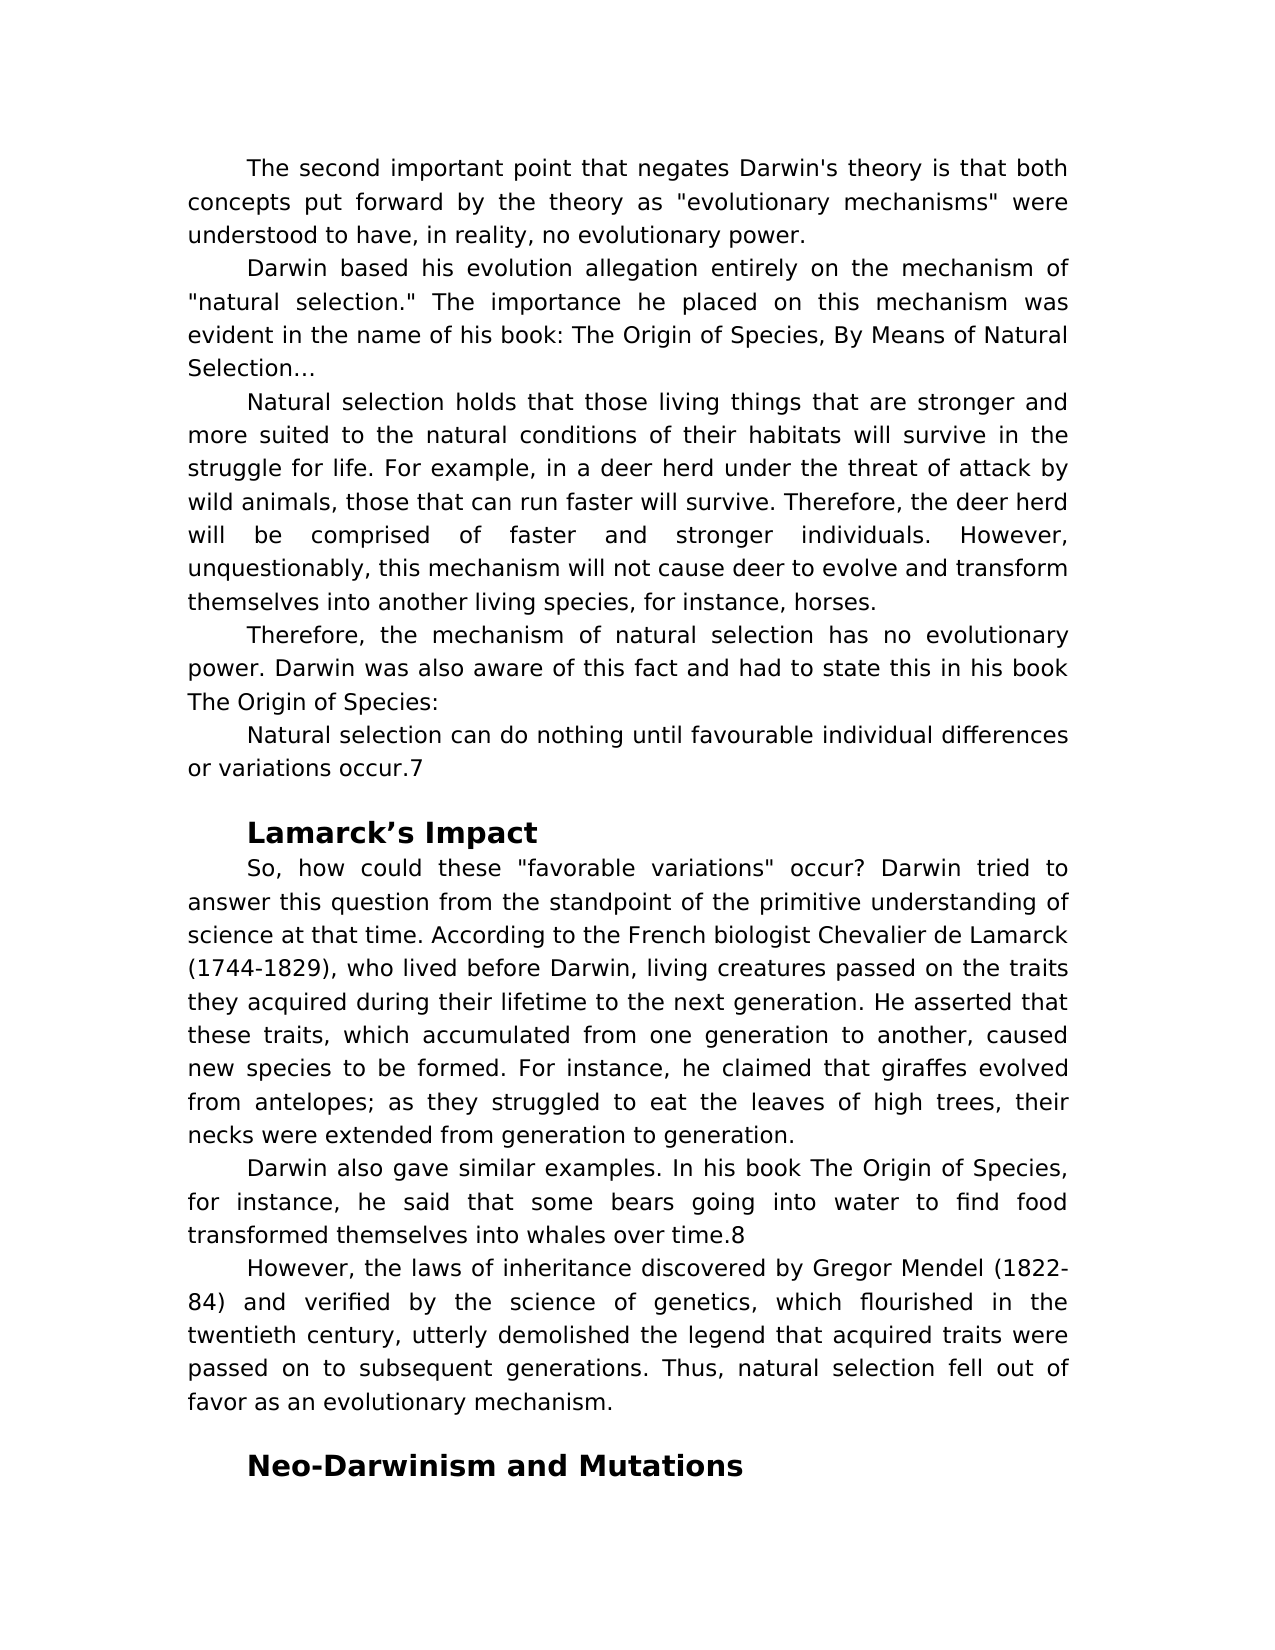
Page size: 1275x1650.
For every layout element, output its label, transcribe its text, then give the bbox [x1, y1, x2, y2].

text Darwin based his evolution allegation entirely on the mechanism of "natural selection." The importance he placed on this mechanism was evident in the name of his book: The Origin of Species, By Means of Natural Selection… [187, 250, 1070, 383]
text So, how could these "favorable variations" occur? Darwin tried to answer this question from the standpoint of the primitive understanding of science at that time. According to the French biologist Chevalier de Lamarck (1744-1829), who lived before Darwin, living creatures passed on the traits they acquired during their lifetime to the next generation. He asserted that these traits, which accumulated from one generation to another, caused new species to be formed. For instance, he claimed that giraffes evolved from antelopes; as they struggled to eat the leaves of high trees, their necks were extended from generation to generation. [187, 850, 1070, 1150]
text Darwin also gave similar examples. In his book The Origin of Species, for instance, he said that some bears going into water to find food transformed themselves into whales over time.8 [187, 1150, 1070, 1250]
text Natural selection can do nothing until favourable individual differences or variations occur.7 [187, 717, 1070, 783]
text The second important point that negates Darwin's theory is that both concepts put forward by the theory as "evolutionary mechanisms" were understood to have, in reality, no evolutionary power. [187, 150, 1070, 250]
text However, the laws of inheritance discovered by Gregor Mendel (1822-84) and verified by the science of genetics, which flourished in the twentieth century, utterly demolished the legend that acquired traits were passed on to subsequent generations. Thus, natural selection fell out of favor as an evolutionary mechanism. [187, 1250, 1070, 1417]
text Lamarck’s Impact [187, 817, 1070, 850]
text Therefore, the mechanism of natural selection has no evolutionary power. Darwin was also aware of this fact and had to state this in his book The Origin of Species: [187, 617, 1070, 717]
text Natural selection holds that those living things that are stronger and more suited to the natural conditions of their habitats will survive in the struggle for life. For example, in a deer herd under the threat of attack by wild animals, those that can run faster will survive. Therefore, the deer herd will be comprised of faster and stronger individuals. However, unquestionably, this mechanism will not cause deer to evolve and transform themselves into another living species, for instance, horses. [187, 383, 1070, 617]
text Neo-Darwinism and Mutations [187, 1450, 1070, 1483]
